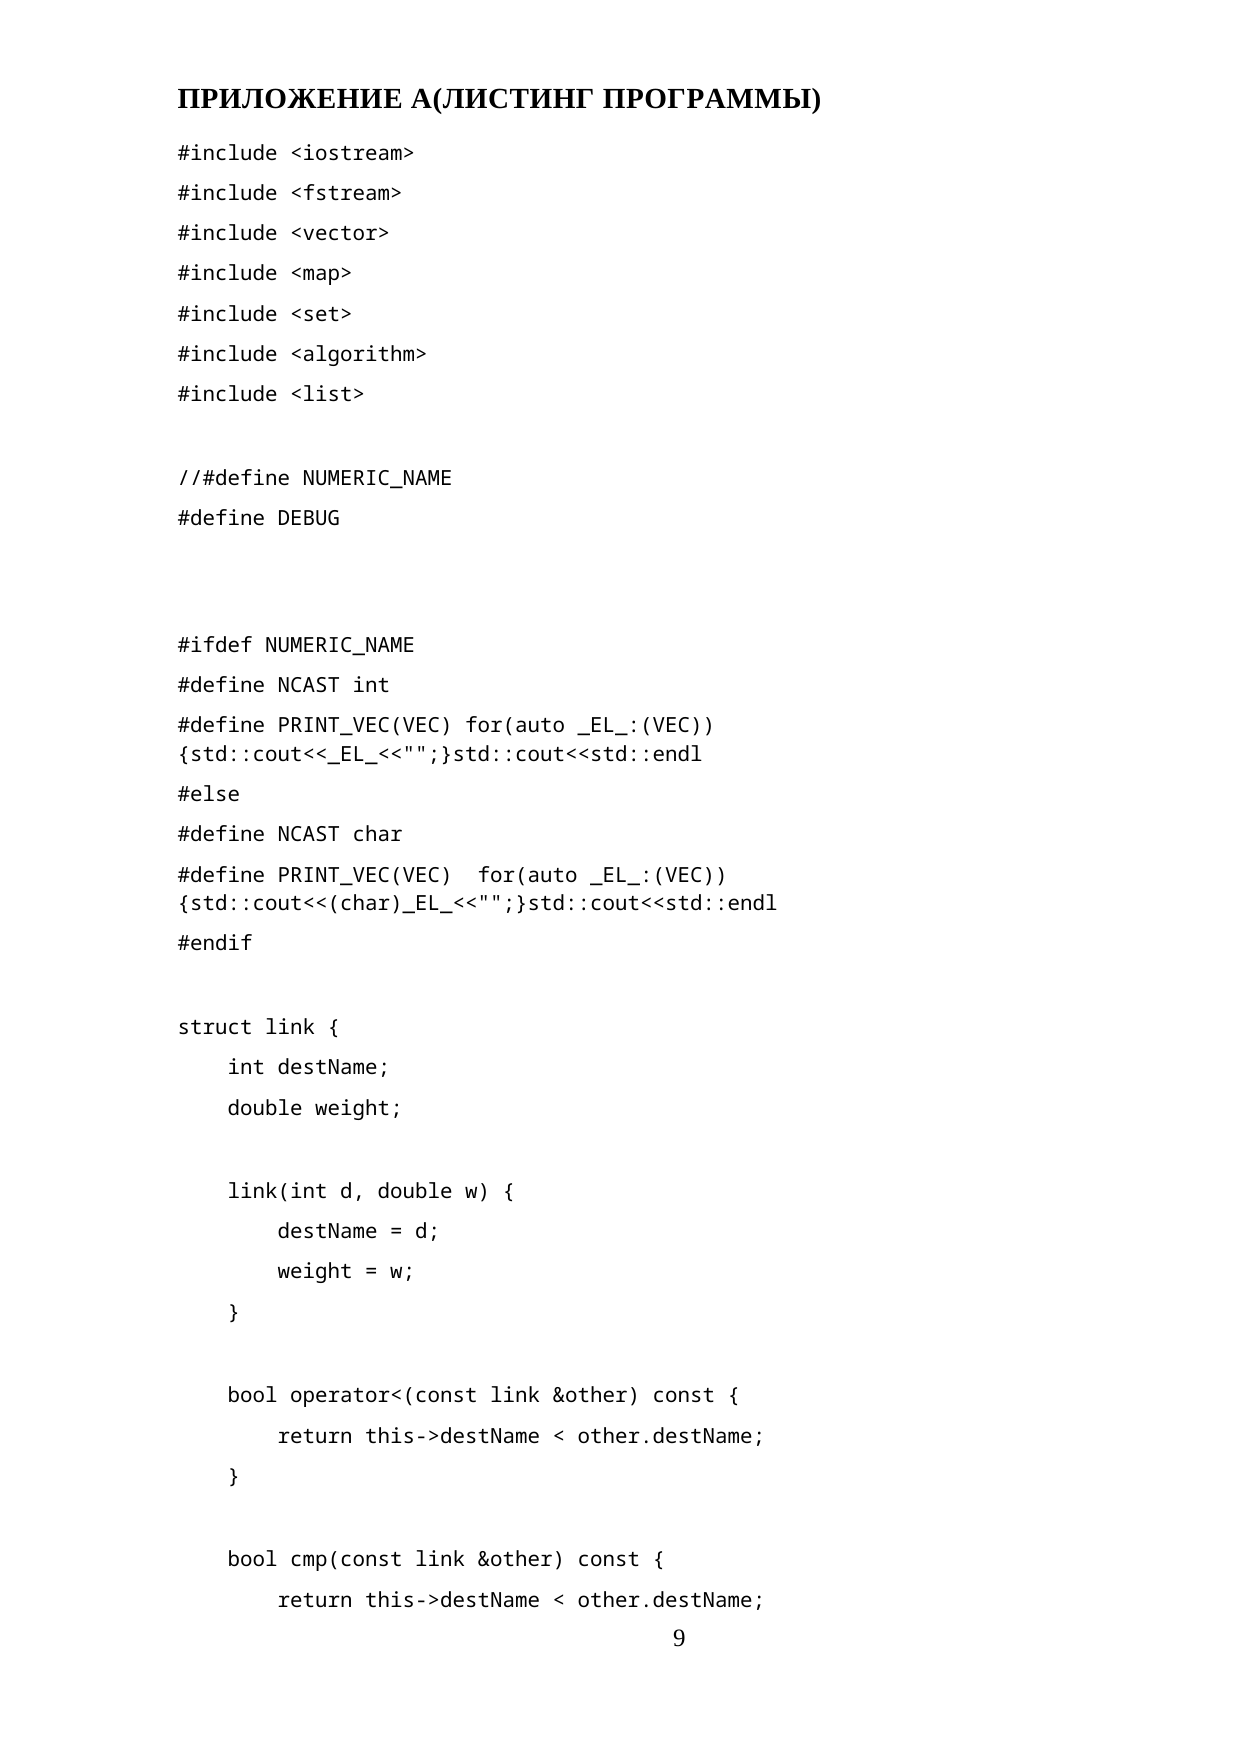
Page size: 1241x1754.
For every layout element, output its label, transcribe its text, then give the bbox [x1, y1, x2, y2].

text #include <vector> [177, 218, 1181, 247]
text destName = d; [177, 1216, 1181, 1245]
text #define NCAST char [177, 819, 1181, 848]
text #include <list> [177, 379, 1181, 408]
text bool operator<(const link &other) const { [177, 1380, 1181, 1409]
text #define DEBUG [177, 503, 1181, 532]
text #ifdef NUMERIC_NAME [177, 630, 1181, 658]
text #endif [177, 928, 1181, 957]
text Приложение А(листинг программы) [177, 81, 1181, 115]
text #include <map> [177, 258, 1181, 287]
text #include <iostream> [177, 138, 1181, 166]
text #include <fstream> [177, 178, 1181, 206]
text int destName; [177, 1052, 1181, 1081]
text return this->destName < other.destName; [177, 1585, 1181, 1613]
text } [177, 1461, 1181, 1489]
text struct link { [177, 1012, 1181, 1040]
text bool cmp(const link &other) const { [177, 1544, 1181, 1573]
text #define PRINT_VEC(VEC) for(auto _EL_:(VEC)){std::cout<<_EL_<<"";}std::cout<<std::endl [177, 710, 1181, 767]
text link(int d, double w) { [177, 1176, 1181, 1204]
text } [177, 1297, 1181, 1325]
text double weight; [177, 1093, 1181, 1121]
text return this->destName < other.destName; [177, 1421, 1181, 1449]
text #else [177, 779, 1181, 808]
text #define PRINT_VEC(VEC) for(auto _EL_:(VEC)){std::cout<<(char)_EL_<<"";}std::cout<<std::endl [177, 860, 1181, 917]
text #include <algorithm> [177, 339, 1181, 368]
text weight = w; [177, 1257, 1181, 1285]
text #define NCAST int [177, 670, 1181, 698]
text //#define NUMERIC_NAME [177, 463, 1181, 491]
text #include <set> [177, 299, 1181, 327]
